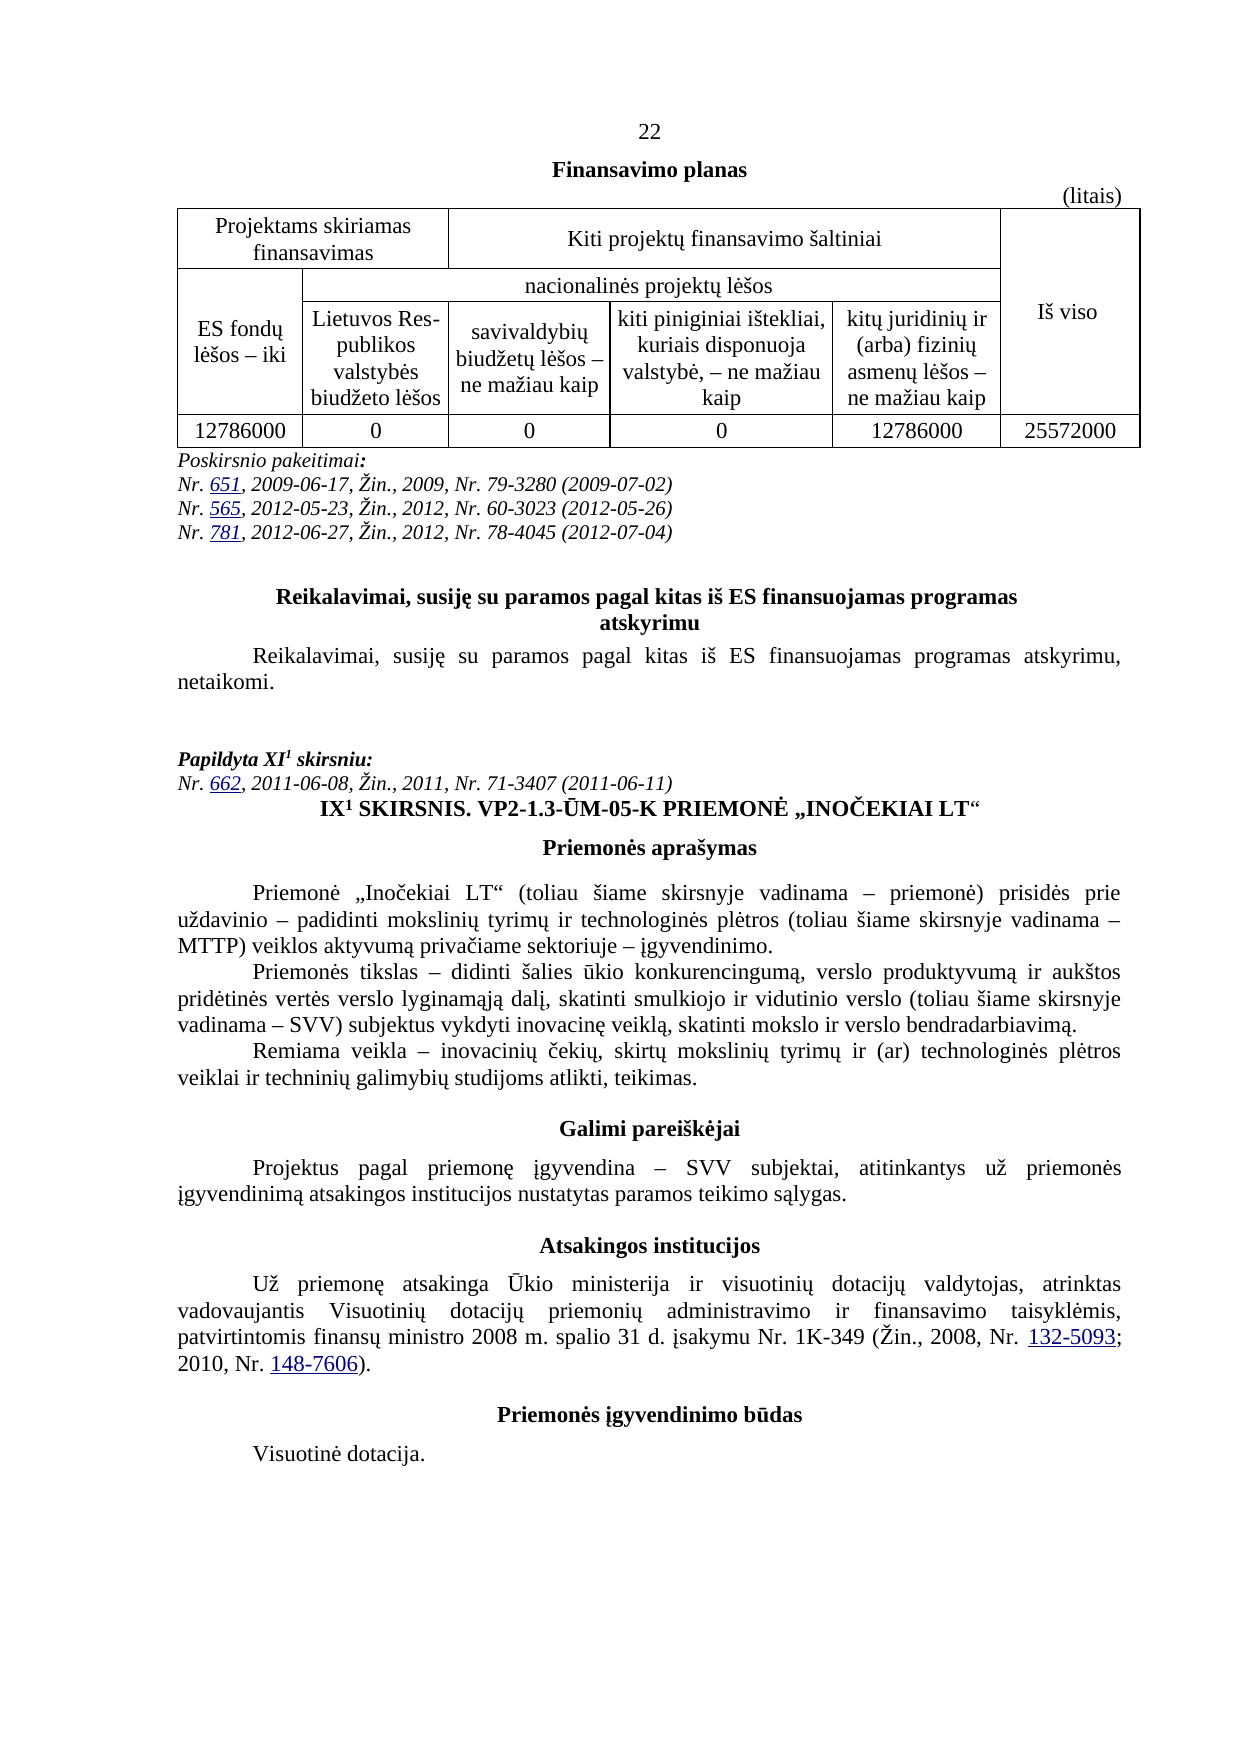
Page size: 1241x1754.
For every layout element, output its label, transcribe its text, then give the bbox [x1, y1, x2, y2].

text Papildyta XI1 skirsniu: [177, 747, 1122, 771]
subtitle IX1 skirsnis. VP2-1.3-ŪM-05-K priemonė „InoČekiai LT“ [177, 795, 1122, 822]
text Nr. 662, 2011-06-08, Žin., 2011, Nr. 71-3407 (2011-06-11) [177, 771, 1122, 795]
text Reikalavimai, susiję su paramos pagal kitas iš ES finansuojamas programas atskyrimu [177, 556, 1122, 636]
table_cell 12786000 [178, 415, 302, 447]
subtitle Poskirsnio pakeitimai: [177, 448, 1122, 472]
text Nr. 781, 2012-06-27, Žin., 2012, Nr. 78-4045 (2012-07-04) [177, 520, 1122, 544]
text Už priemonę atsakinga Ūkio ministerija ir visuotinių dotacijų valdytojas, atrinktas vadovaujantis Visuotinių dotacijų priemonių administravimo ir finansavimo taisyklėmis, patvirtintomis finansų ministro 2008 m. spalio 31 d. įsakymu Nr. 1K-349 (Žin., 2008, Nr. 132-5093; 2010, Nr. 148-7606). [177, 1271, 1122, 1376]
table_header Projektams skiriamas finansavimas [178, 209, 448, 268]
text Nr. 565, 2012-05-23, Žin., 2012, Nr. 60-3023 (2012-05-26) [177, 496, 1122, 520]
text Priemonė „Inočekiai LT“ (toliau šiame skirsnyje vadinama – priemonė) prisidės prie uždavinio – padidinti mokslinių tyrimų ir technologinės plėtros (toliau šiame skirsnyje vadinama – MTTP) veiklos aktyvumą privačiame sektoriuje – įgyvendinimo. [177, 879, 1122, 958]
text Priemonės tikslas – didinti šalies ūkio konkurencingumą, verslo produktyvumą ir aukštos pridėtinės vertės verslo lyginamąją dalį, skatinti smulkiojo ir vidutinio verslo (toliau šiame skirsnyje vadinama – SVV) subjektus vykdyti inovacinę veiklą, skatinti mokslo ir verslo bendradarbiavimą. [177, 958, 1122, 1037]
text Galimi pareiškėjai [177, 1115, 1122, 1141]
text Atsakingos institucijos [177, 1232, 1122, 1258]
table_cell 0 [449, 415, 609, 447]
text Projektus pagal priemonę įgyvendina – SVV subjektai, atitinkantys už priemonės įgyvendinimą atsakingos institucijos nustatytas paramos teikimo sąlygas. [177, 1154, 1122, 1207]
text Finansavimo planas [177, 156, 1122, 182]
table_cell kiti piniginiai ištekliai, kuriais disponuoja valstybė, – ne mažiau kaip [611, 302, 832, 413]
table_cell 0 [303, 415, 448, 447]
table_cell ES fondų lėšos – iki [178, 269, 302, 413]
table_header Kiti projektų finansavimo šaltiniai [449, 209, 1000, 268]
table_cell 0 [611, 415, 832, 447]
text Priemonės įgyvendinimo būdas [177, 1401, 1122, 1427]
text Nr. 651, 2009-06-17, Žin., 2009, Nr. 79-3280 (2009-07-02) [177, 472, 1122, 496]
table_cell Lietuvos Res­publikos valsty­bės biudžeto lėšos [303, 302, 448, 413]
text Reikalavimai, susiję su paramos pagal kitas iš ES finansuojamas programas atskyrimu, netaikomi. [177, 642, 1122, 694]
text Visuotinė dotacija. [177, 1440, 1122, 1466]
table_cell 12786000 [833, 415, 1000, 447]
table_cell 25572000 [1001, 415, 1139, 447]
table_header Iš viso [1001, 209, 1139, 413]
table_cell kitų juridinių ir (arba) fizinių asmenų lėšos – ne mažiau kaip [833, 302, 1000, 413]
table_cell savivaldybių biudžetų lėšos – ne mažiau kaip [449, 302, 609, 413]
text (litais) [215, 182, 1122, 208]
text Priemonės aprašymas [177, 834, 1122, 861]
text Remiama veikla – inovacinių čekių, skirtų mokslinių tyrimų ir (ar) technologinės plėtros veiklai ir techninių galimybių studijoms atlikti, teikimas. [177, 1037, 1122, 1090]
table_cell nacionalinės projektų lėšos [303, 269, 1000, 301]
